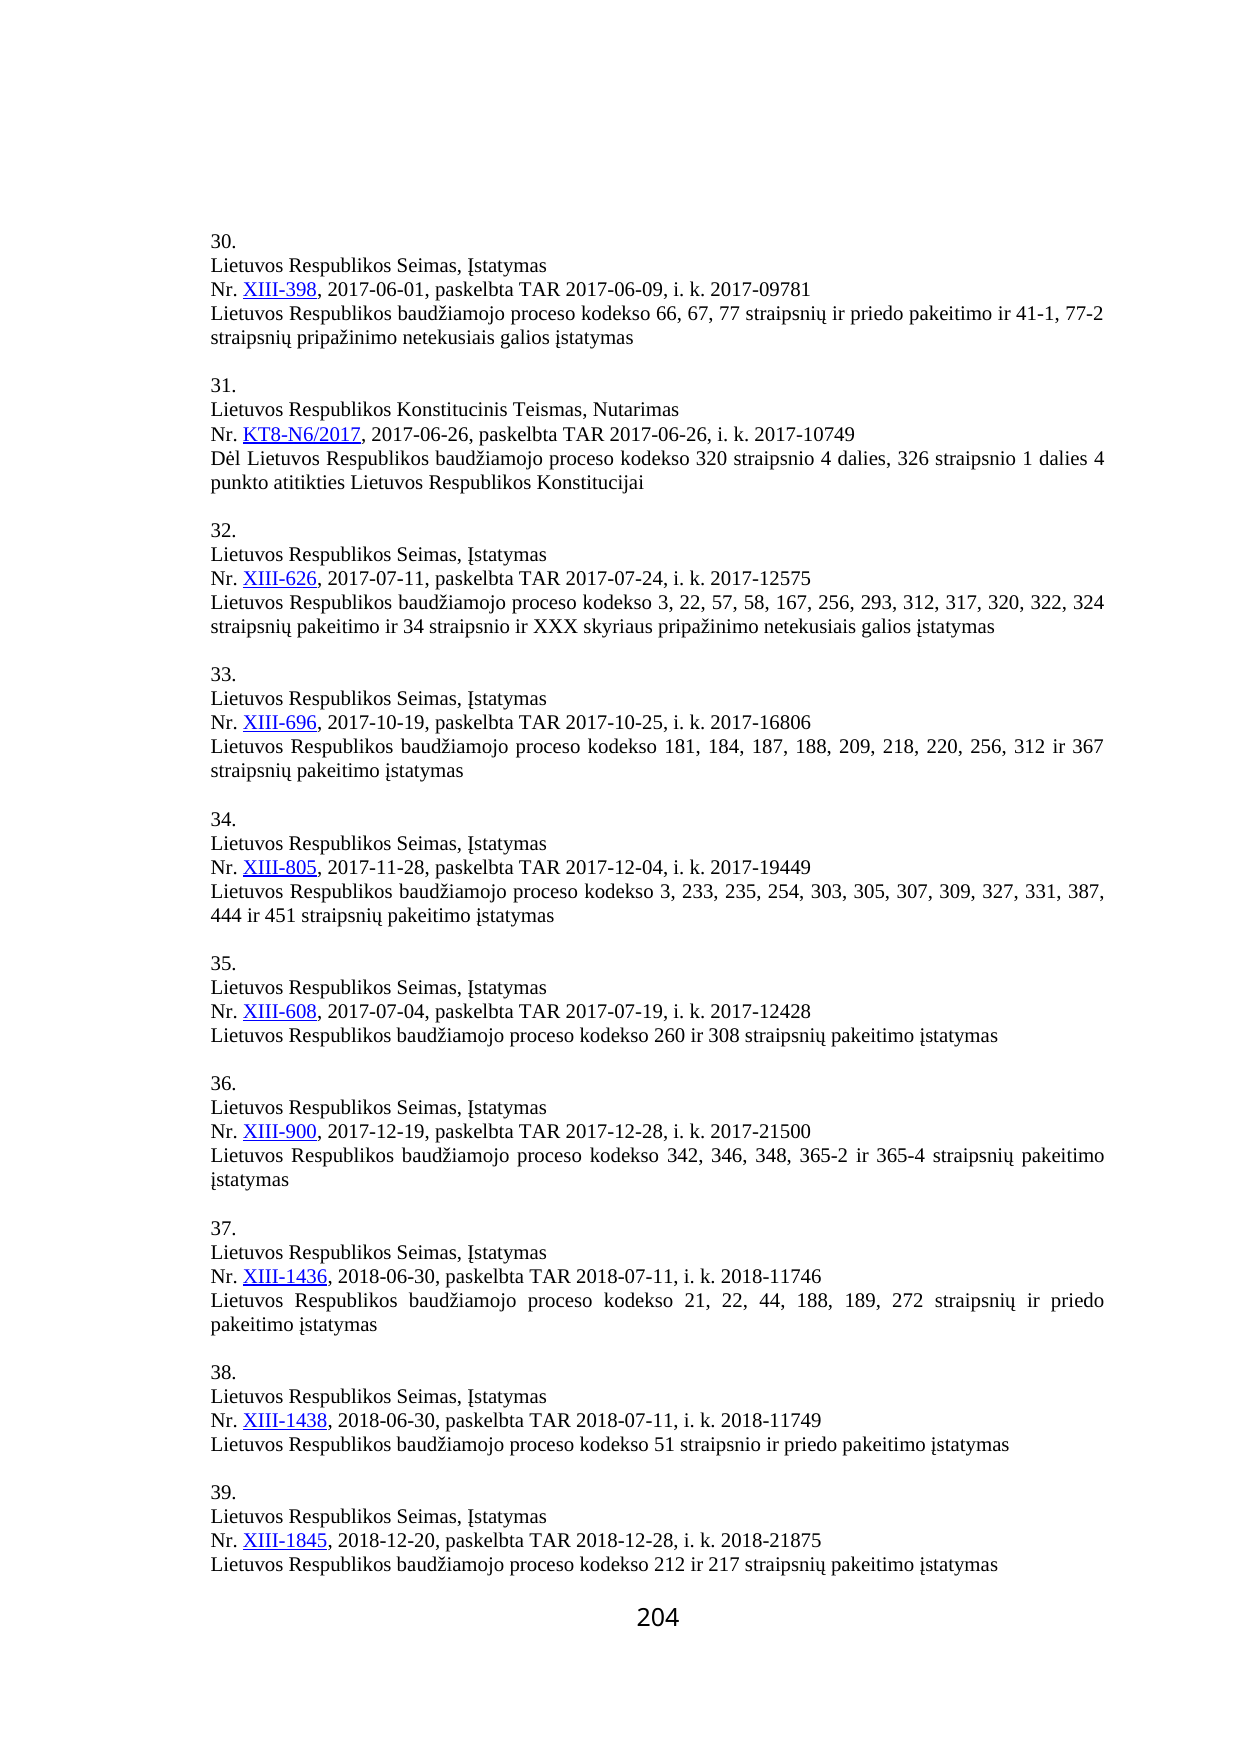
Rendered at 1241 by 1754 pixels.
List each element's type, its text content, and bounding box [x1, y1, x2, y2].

text Lietuvos Respublikos Seimas, Įstatymas [210, 1504, 1105, 1528]
text Lietuvos Respublikos Seimas, Įstatymas [210, 975, 1105, 999]
text Nr. XIII-398, 2017-06-01, paskelbta TAR 2017-06-09, i. k. 2017-09781 [210, 277, 1105, 301]
text Lietuvos Respublikos Seimas, Įstatymas [210, 1095, 1105, 1119]
text Lietuvos Respublikos Seimas, Įstatymas [210, 1239, 1105, 1264]
text Lietuvos Respublikos Seimas, Įstatymas [210, 542, 1105, 566]
text 33. [210, 662, 1105, 686]
text Lietuvos Respublikos Seimas, Įstatymas [210, 831, 1105, 854]
text Lietuvos Respublikos Konstitucinis Teismas, Nutarimas [210, 397, 1105, 421]
text Nr. XIII-608, 2017-07-04, paskelbta TAR 2017-07-19, i. k. 2017-12428 [210, 999, 1105, 1023]
text Lietuvos Respublikos baudžiamojo proceso kodekso 342, 346, 348, 365-2 ir 365-4 straipsnių pakeitimo įstatymas [210, 1143, 1105, 1191]
text Lietuvos Respublikos Seimas, Įstatymas [210, 1384, 1105, 1408]
text Lietuvos Respublikos Seimas, Įstatymas [210, 253, 1105, 277]
text Lietuvos Respublikos baudžiamojo proceso kodekso 212 ir 217 straipsnių pakeitimo įstatymas [210, 1552, 1105, 1576]
text 36. [210, 1071, 1105, 1095]
text Nr. XIII-900, 2017-12-19, paskelbta TAR 2017-12-28, i. k. 2017-21500 [210, 1119, 1105, 1143]
text Lietuvos Respublikos baudžiamojo proceso kodekso 181, 184, 187, 188, 209, 218, 220, 256, 312 ir 367 straipsnių pakeitimo įstatymas [210, 734, 1105, 782]
text Lietuvos Respublikos baudžiamojo proceso kodekso 3, 22, 57, 58, 167, 256, 293, 312, 317, 320, 322, 324 straipsnių pakeitimo ir 34 straipsnio ir XXX skyriaus pripažinimo netekusiais galios įstatymas [210, 590, 1105, 638]
text 39. [210, 1480, 1105, 1504]
text Lietuvos Respublikos baudžiamojo proceso kodekso 51 straipsnio ir priedo pakeitimo įstatymas [210, 1432, 1105, 1456]
text 32. [210, 518, 1105, 542]
text Nr. XIII-696, 2017-10-19, paskelbta TAR 2017-10-25, i. k. 2017-16806 [210, 710, 1105, 734]
text Lietuvos Respublikos Seimas, Įstatymas [210, 686, 1105, 710]
text 34. [210, 806, 1105, 831]
text 31. [210, 373, 1105, 397]
text Nr. XIII-1845, 2018-12-20, paskelbta TAR 2018-12-28, i. k. 2018-21875 [210, 1528, 1105, 1552]
text Lietuvos Respublikos baudžiamojo proceso kodekso 260 ir 308 straipsnių pakeitimo įstatymas [210, 1023, 1105, 1047]
text Nr. XIII-626, 2017-07-11, paskelbta TAR 2017-07-24, i. k. 2017-12575 [210, 566, 1105, 590]
text Lietuvos Respublikos baudžiamojo proceso kodekso 21, 22, 44, 188, 189, 272 straipsnių ir priedo pakeitimo įstatymas [210, 1288, 1105, 1336]
text 30. [210, 229, 1105, 253]
text Lietuvos Respublikos baudžiamojo proceso kodekso 66, 67, 77 straipsnių ir priedo pakeitimo ir 41-1, 77-2 straipsnių pripažinimo netekusiais galios įstatymas [210, 301, 1105, 349]
text 35. [210, 951, 1105, 975]
text Nr. XIII-805, 2017-11-28, paskelbta TAR 2017-12-04, i. k. 2017-19449 [210, 854, 1105, 879]
text 37. [210, 1216, 1105, 1239]
text 38. [210, 1360, 1105, 1384]
text Nr. KT8-N6/2017, 2017-06-26, paskelbta TAR 2017-06-26, i. k. 2017-10749 [210, 421, 1105, 446]
text Nr. XIII-1438, 2018-06-30, paskelbta TAR 2018-07-11, i. k. 2018-11749 [210, 1408, 1105, 1432]
text Lietuvos Respublikos baudžiamojo proceso kodekso 3, 233, 235, 254, 303, 305, 307, 309, 327, 331, 387, 444 ir 451 straipsnių pakeitimo įstatymas [210, 879, 1105, 927]
text Nr. XIII-1436, 2018-06-30, paskelbta TAR 2018-07-11, i. k. 2018-11746 [210, 1264, 1105, 1288]
text Dėl Lietuvos Respublikos baudžiamojo proceso kodekso 320 straipsnio 4 dalies, 326 straipsnio 1 dalies 4 punkto atitikties Lietuvos Respublikos Konstitucijai [210, 446, 1105, 494]
